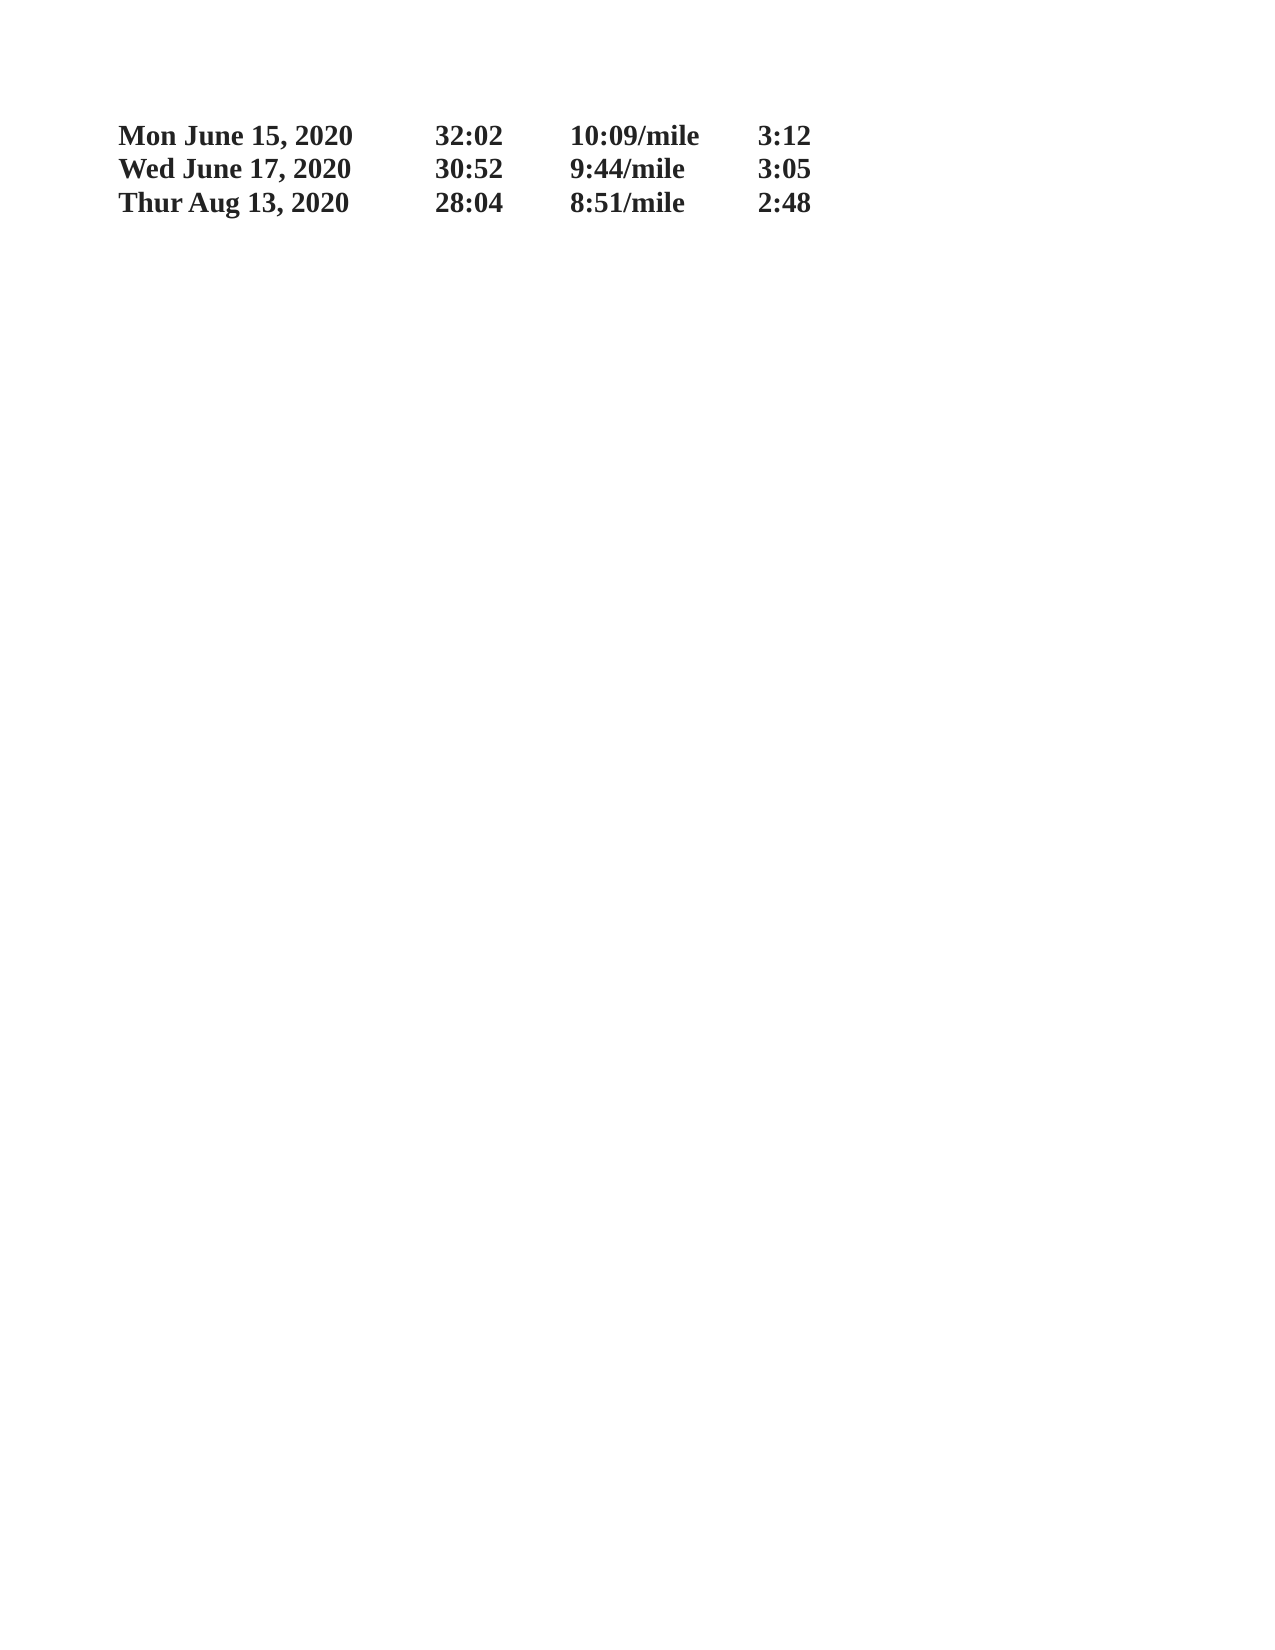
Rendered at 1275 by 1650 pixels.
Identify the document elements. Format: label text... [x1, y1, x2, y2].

text Thur Aug 13, 2020 28:04 8:51/mile 2:48 [118, 185, 1161, 219]
text Wed June 17, 2020 30:52 9:44/mile 3:05 [118, 152, 1161, 185]
text Mon June 15, 2020 32:02 10:09/mile 3:12 [118, 118, 1161, 152]
